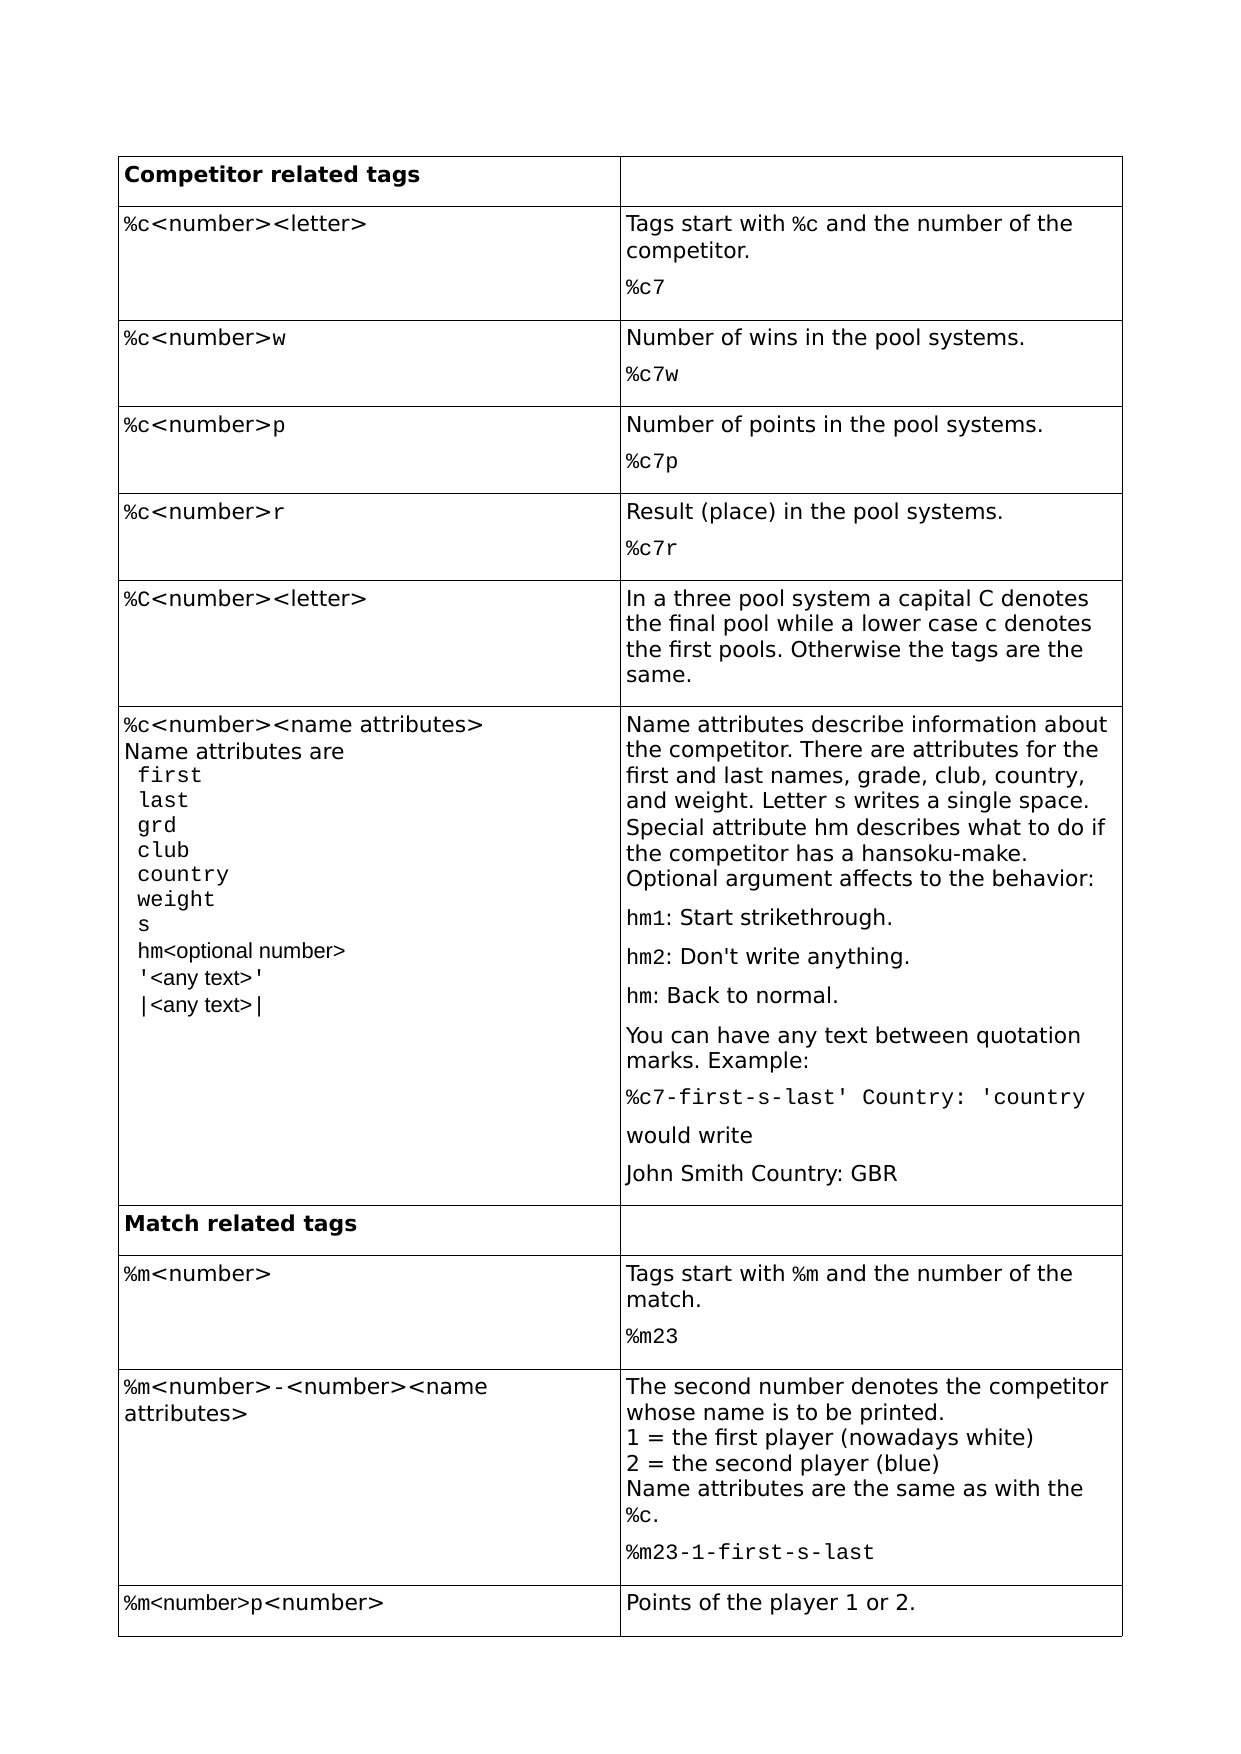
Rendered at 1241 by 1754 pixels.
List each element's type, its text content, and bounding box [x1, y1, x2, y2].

table_cell %C<number><letter> [119, 581, 620, 706]
table_cell The second number denotes the competitor whose name is to be printed. 1 = the first player (nowadays white) 2 = the second player (blue) Name attributes are the same as with the %c. %m23-1-first-s-last [621, 1370, 1122, 1584]
table_cell Tags start with %c and the number of the competitor. %c7 [621, 207, 1122, 319]
table_cell %c<number><name attributes> Name attributes are first last grd club country weight s hm<optional number> '<any text>' |<any text>| [119, 707, 620, 1205]
table_cell [621, 1206, 1122, 1255]
table_cell Tags start with %m and the number of the match. %m23 [621, 1256, 1122, 1369]
table_cell Number of wins in the pool systems. %c7w [621, 321, 1122, 406]
table_header [621, 157, 1122, 206]
table_cell Match related tags [119, 1206, 620, 1255]
table_cell Result (place) in the pool systems. %c7r [621, 494, 1122, 580]
table_cell Name attributes describe information about the competitor. There are attributes for the first and last names, grade, club, country, and weight. Letter s writes a single space. Special attribute hm describes what to do if the competitor has a hansoku-make. Optional argument affects to the behavior: hm1: Start strikethrough. hm2: Don't write anything. hm: Back to normal. You can have any text between quotation marks. Example: %c7-first-s-last' Country: 'country would write John Smith Country: GBR [621, 707, 1122, 1205]
table_cell %m<number> [119, 1256, 620, 1369]
table_cell %c<number>p [119, 407, 620, 493]
table_cell %c<number>r [119, 494, 620, 580]
table_cell %c<number><letter> [119, 207, 620, 319]
table_cell %m<number>p<number> [119, 1586, 620, 1636]
table_cell %m<number>-<number><name attributes> [119, 1370, 620, 1584]
table_cell %c<number>w [119, 321, 620, 406]
table_cell Number of points in the pool systems. %c7p [621, 407, 1122, 493]
table_cell In a three pool system a capital C denotes the final pool while a lower case c denotes the first pools. Otherwise the tags are the same. [621, 581, 1122, 706]
table_cell Points of the player 1 or 2. [621, 1586, 1122, 1636]
table_header Competitor related tags [119, 157, 620, 206]
